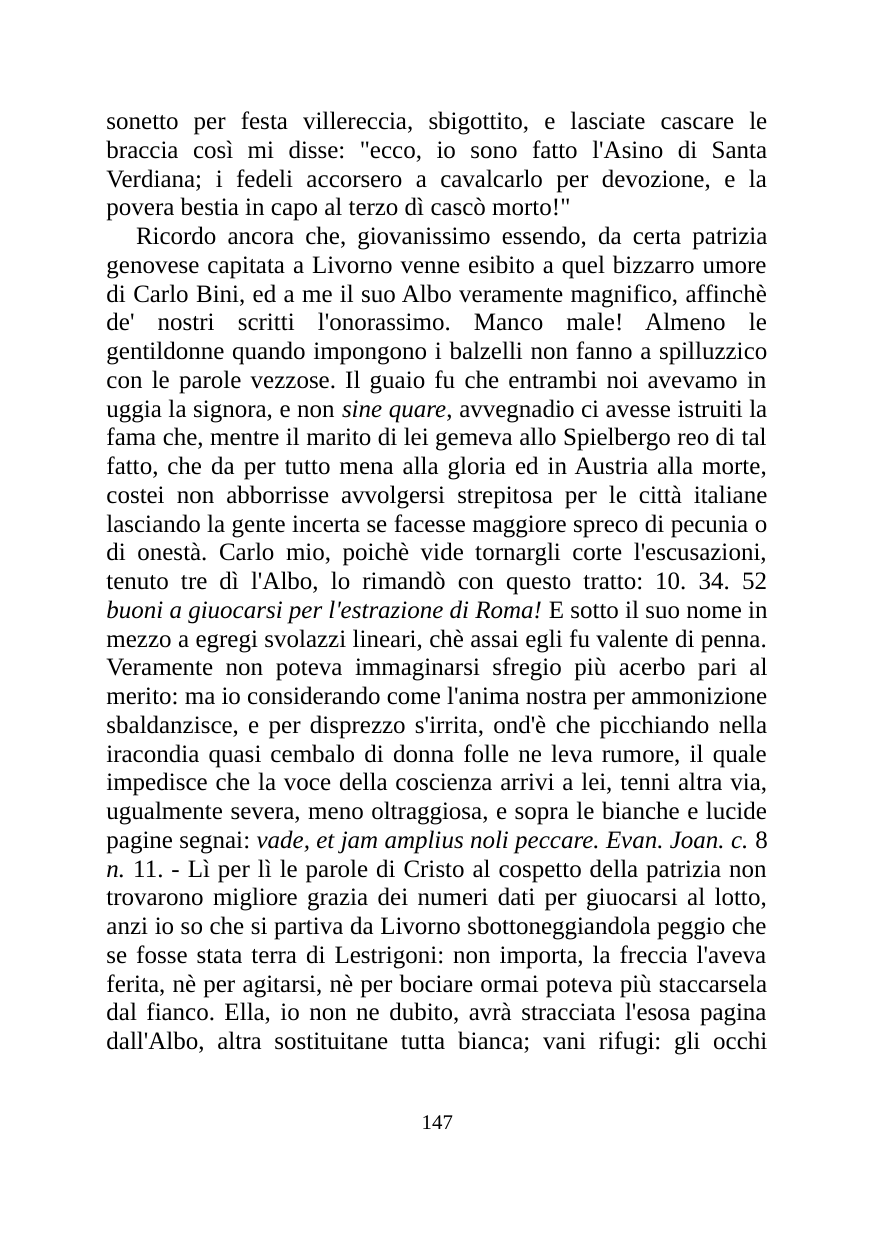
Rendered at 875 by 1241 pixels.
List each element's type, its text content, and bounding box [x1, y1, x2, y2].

text sonetto per festa villereccia, sbigottito, e lasciate cascare le braccia così mi disse: "ecco, io sono fatto l'Asino di Santa Verdiana; i fedeli accorsero a cavalcarlo per devozione, e la povera bestia in capo al terzo dì cascò morto!" [106, 106, 768, 221]
text Ricordo ancora che, giovanissimo essendo, da certa patrizia genovese capitata a Livorno venne esibito a quel bizzarro umore di Carlo Bini, ed a me il suo Albo veramente magnifico, affinchè de' nostri scritti l'onorassimo. Manco male! Almeno le gentildonne quando impongono i balzelli non fanno a spilluzzico con le parole vezzose. Il guaio fu che entrambi noi avevamo in uggia la signora, e non sine quare, avvegnadio ci avesse istruiti la fama che, mentre il marito di lei gemeva allo Spielbergo reo di tal fatto, che da per tutto mena alla gloria ed in Austria alla morte, costei non abborrisse avvolgersi strepitosa per le città italiane lasciando la gente incerta se facesse maggiore spreco di pecunia o di onestà. Carlo mio, poichè vide tornargli corte l'escusazioni, tenuto tre dì l'Albo, lo rimandò con questo tratto: 10. 34. 52 buoni a giuocarsi per l'estrazione di Roma! E sotto il suo nome in mezzo a egregi svolazzi lineari, chè assai egli fu valente di penna. Veramente non poteva immaginarsi sfregio più acerbo pari al merito: ma io considerando come l'anima nostra per ammonizione sbaldanzisce, e per disprezzo s'irrita, ond'è che picchiando nella iracondia quasi cembalo di donna folle ne leva rumore, il quale impedisce che la voce della coscienza arrivi a lei, tenni altra via, ugualmente severa, meno oltraggiosa, e sopra le bianche e lucide pagine segnai: vade, et jam amplius noli peccare. Evan. Joan. c. 8 n. 11. - Lì per lì le parole di Cristo al cospetto della patrizia non trovarono migliore grazia dei numeri dati per giuocarsi al lotto, anzi io so che si partiva da Livorno sbottoneggiandola peggio che se fosse stata terra di Lestrigoni: non importa, la freccia l'aveva ferita, nè per agitarsi, nè per bociare ormai poteva più staccarsela dal fianco. Ella, io non ne dubito, avrà stracciata l'esosa pagina dall'Albo, altra sostituitane tutta bianca; vani rifugi: gli occhi [106, 221, 768, 1055]
